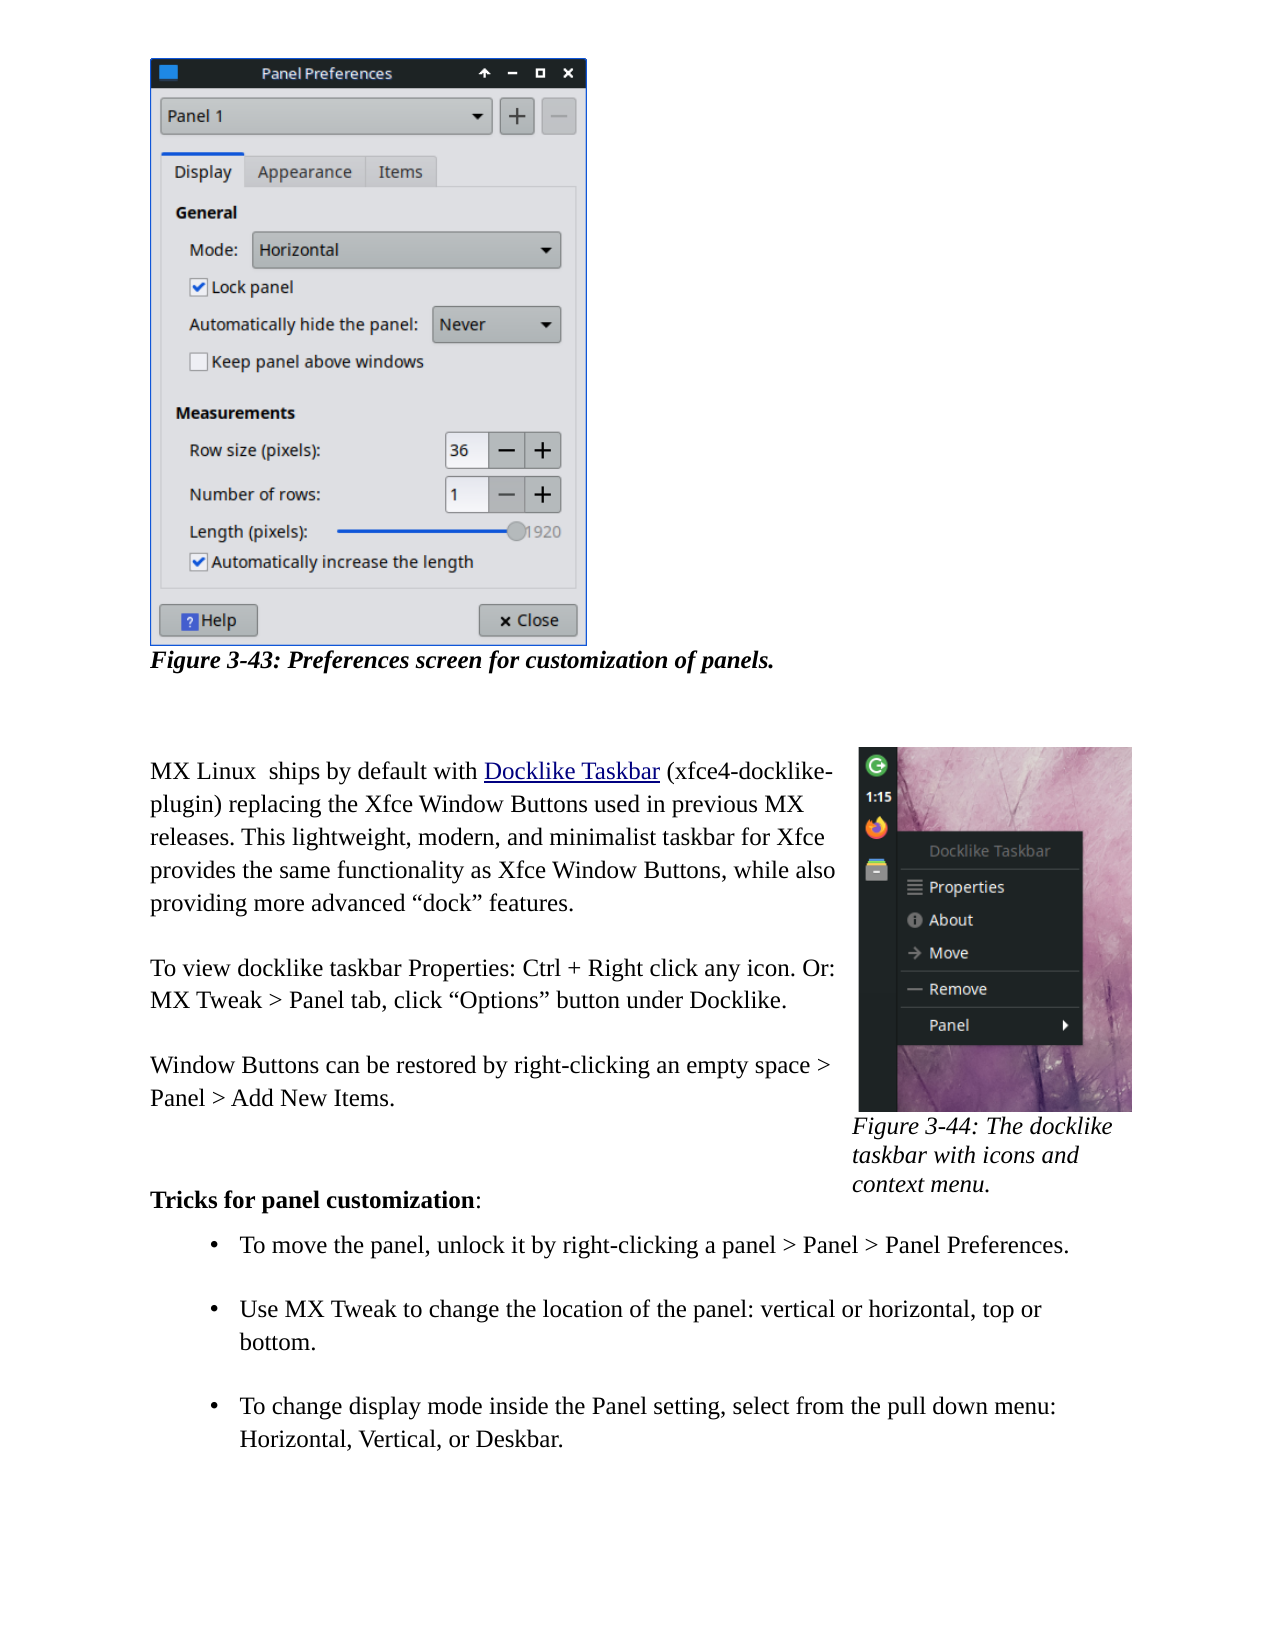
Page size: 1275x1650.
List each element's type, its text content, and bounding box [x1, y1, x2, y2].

text Tricks for panel customization: [150, 1185, 1125, 1214]
picture [150, 58, 587, 646]
list To change display mode inside the Panel setting, select from the pull down menu: Horizontal, Vertical, or Deskbar. [210, 1391, 1109, 1453]
text To view docklike taskbar Properties: Ctrl + Right click any icon. Or: MX Tweak > Panel tab, click “Options” button under Docklike. [150, 953, 852, 1014]
list Use MX Tweak to change the location of the panel: vertical or horizontal, top or bottom. [210, 1294, 1109, 1356]
text Figure 3-43: Preferences screen for customization of panels. [150, 646, 1125, 674]
text Window Buttons can be restored by right-clicking an empty space > Panel > Add New Items. [150, 1050, 852, 1112]
list To move the panel, unlock it by right-clicking a panel > Panel > Panel Preferences. [210, 1230, 1109, 1258]
text Figure 3-44: The docklike taskbar with icons and context menu. [852, 1112, 1125, 1197]
picture [858, 747, 1132, 1112]
text MX Linux ships by default with Docklike Taskbar (xfce4-docklike-plugin) replacing the Xfce Window Buttons used in previous MX releases. This lightweight, modern, and minimalist taskbar for Xfce provides the same functionality as Xfce Window Buttons, while also providing more advanced “dock” features. [150, 756, 858, 917]
